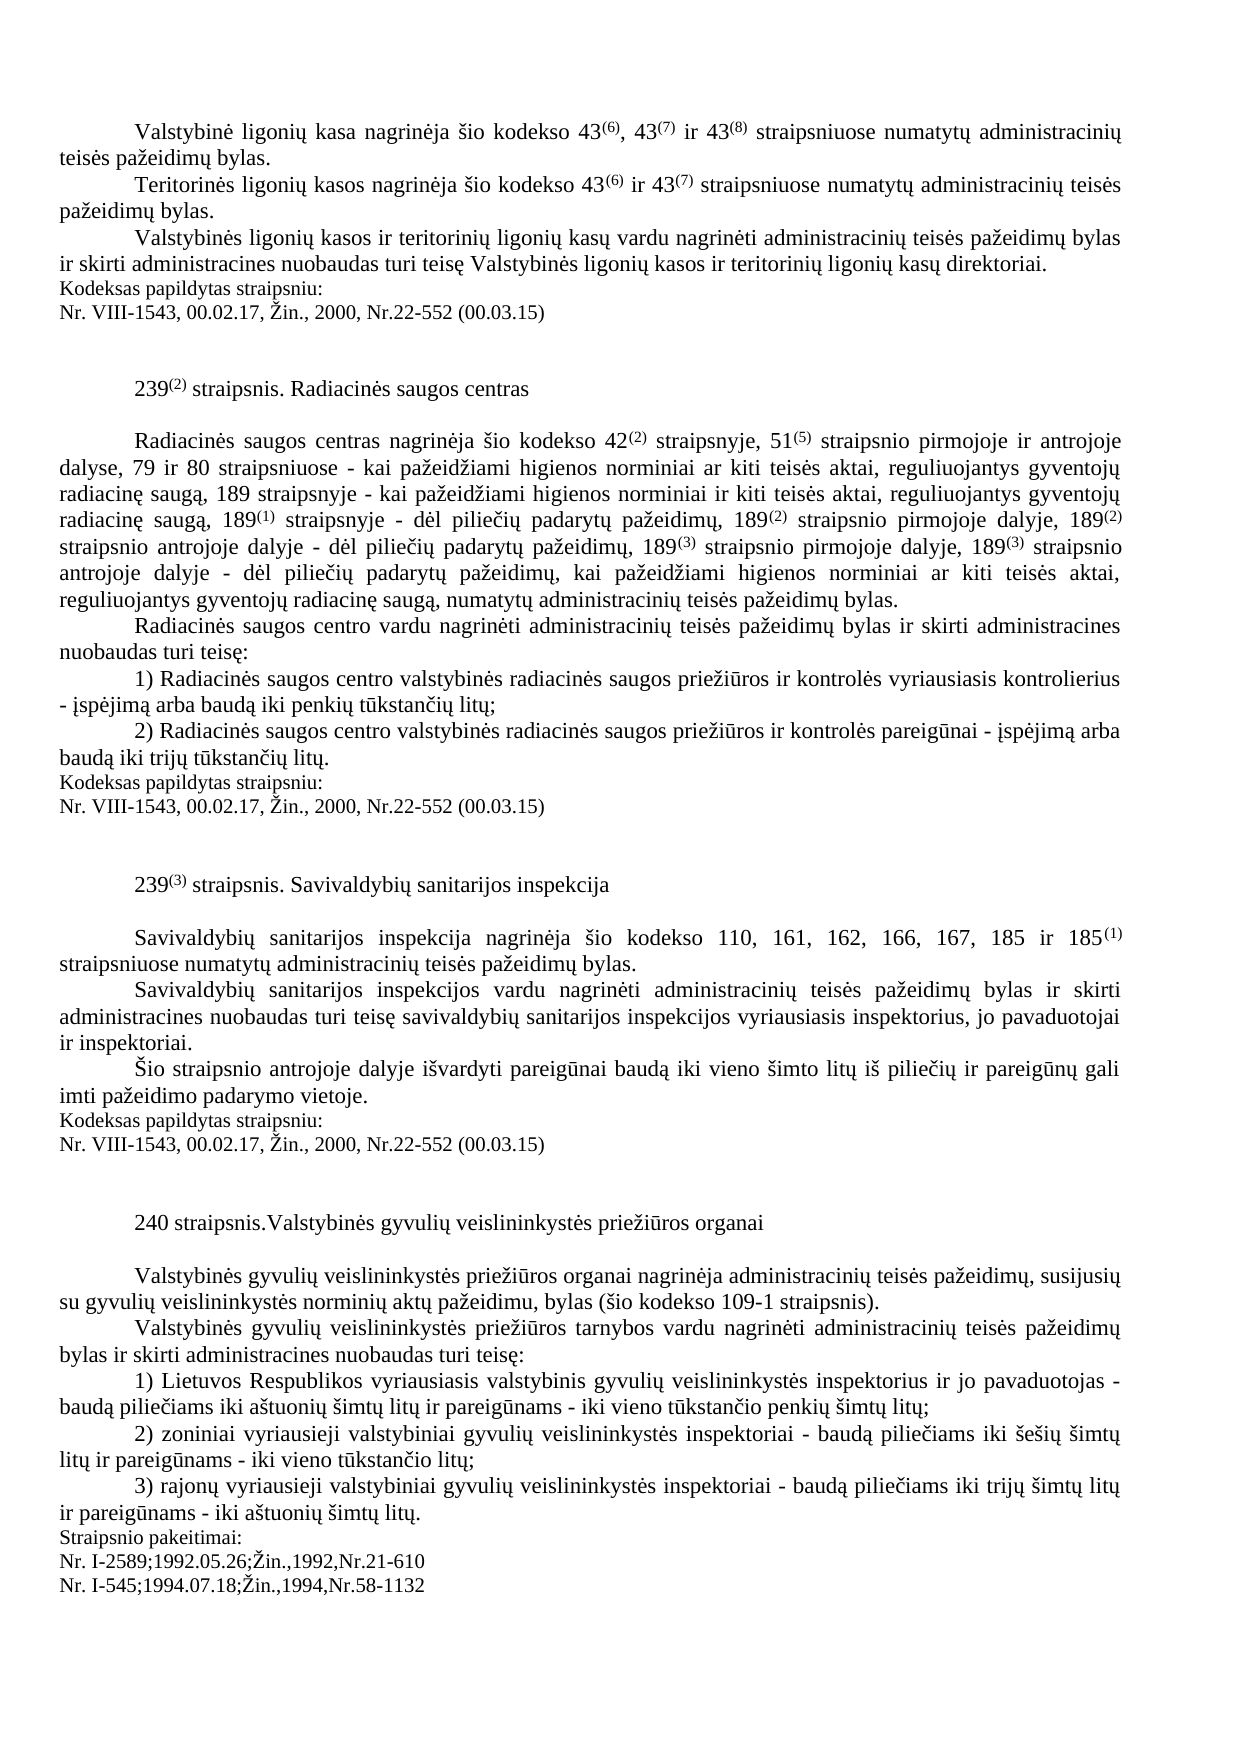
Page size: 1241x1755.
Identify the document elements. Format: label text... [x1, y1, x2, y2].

text Nr. I-545;1994.07.18;Žin.,1994,Nr.58-1132 [59, 1573, 1122, 1597]
text Valstybinės gyvulių veislininkystės priežiūros organai nagrinėja administracinių teisės pažeidimų, susijusių su gyvulių veislininkystės norminių aktų pažeidimu, bylas (šio kodekso 109-1 straipsnis). [59, 1262, 1122, 1314]
text Nr. VIII-1543, 00.02.17, Žin., 2000, Nr.22-552 (00.03.15) [59, 300, 1122, 324]
text Straipsnio pakeitimai: [59, 1525, 1122, 1549]
text Kodeksas papildytas straipsniu: [59, 1108, 1122, 1132]
text Valstybinės ligonių kasos ir teritorinių ligonių kasų vardu nagrinėti administracinių teisės pažeidimų bylas ir skirti administracines nuobaudas turi teisę Valstybinės ligonių kasos ir teritorinių ligonių kasų direktoriai. [59, 223, 1122, 276]
text 239(3) straipsnis. Savivaldybių sanitarijos inspekcija [59, 871, 1122, 897]
text Kodeksas papildytas straipsniu: [59, 770, 1122, 794]
text Radiacinės saugos centras nagrinėja šio kodekso 42(2) straipsnyje, 51(5) straipsnio pirmojoje ir antrojoje dalyse, 79 ir 80 straipsniuose - kai pažeidžiami higienos norminiai ar kiti teisės aktai, reguliuojantys gyventojų radiacinę saugą, 189 straipsnyje - kai pažeidžiami higienos norminiai ir kiti teisės aktai, reguliuojantys gyventojų radiacinę saugą, 189(1) straipsnyje - dėl piliečių padarytų pažeidimų, 189(2) straipsnio pirmojoje dalyje, 189(2) straipsnio antrojoje dalyje - dėl piliečių padarytų pažeidimų, 189(3) straipsnio pirmojoje dalyje, 189(3) straipsnio antrojoje dalyje - dėl piliečių padarytų pažeidimų, kai pažeidžiami higienos norminiai ar kiti teisės aktai, reguliuojantys gyventojų radiacinę saugą, numatytų administracinių teisės pažeidimų bylas. [59, 427, 1122, 612]
text 3) rajonų vyriausieji valstybiniai gyvulių veislininkystės inspektoriai - baudą piliečiams iki trijų šimtų litų ir pareigūnams - iki aštuonių šimtų litų. [59, 1472, 1122, 1525]
text Nr. VIII-1543, 00.02.17, Žin., 2000, Nr.22-552 (00.03.15) [59, 1132, 1122, 1156]
text Nr. I-2589;1992.05.26;Žin.,1992,Nr.21-610 [59, 1549, 1122, 1573]
text Valstybinė ligonių kasa nagrinėja šio kodekso 43(6), 43(7) ir 43(8) straipsniuose numatytų administracinių teisės pažeidimų bylas. [59, 118, 1122, 171]
text 1) Lietuvos Respublikos vyriausiasis valstybinis gyvulių veislininkystės inspektorius ir jo pavaduotojas -baudą piliečiams iki aštuonių šimtų litų ir pareigūnams - iki vieno tūkstančio penkių šimtų litų; [59, 1367, 1122, 1420]
text 2) Radiacinės saugos centro valstybinės radiacinės saugos priežiūros ir kontrolės pareigūnai - įspėjimą arba baudą iki trijų tūkstančių litų. [59, 717, 1122, 770]
text Radiacinės saugos centro vardu nagrinėti administracinių teisės pažeidimų bylas ir skirti administracines nuobaudas turi teisę: [59, 612, 1122, 665]
text Nr. VIII-1543, 00.02.17, Žin., 2000, Nr.22-552 (00.03.15) [59, 794, 1122, 818]
text Savivaldybių sanitarijos inspekcijos vardu nagrinėti administracinių teisės pažeidimų bylas ir skirti administracines nuobaudas turi teisę savivaldybių sanitarijos inspekcijos vyriausiasis inspektorius, jo pavaduotojai ir inspektoriai. [59, 976, 1122, 1055]
text 240 straipsnis.Valstybinės gyvulių veislininkystės priežiūros organai [59, 1209, 1122, 1235]
text Valstybinės gyvulių veislininkystės priežiūros tarnybos vardu nagrinėti administracinių teisės pažeidimų bylas ir skirti administracines nuobaudas turi teisę: [59, 1314, 1122, 1367]
text Šio straipsnio antrojoje dalyje išvardyti pareigūnai baudą iki vieno šimto litų iš piliečių ir pareigūnų gali imti pažeidimo padarymo vietoje. [59, 1055, 1122, 1108]
text 2) zoniniai vyriausieji valstybiniai gyvulių veislininkystės inspektoriai - baudą piliečiams iki šešių šimtų litų ir pareigūnams - iki vieno tūkstančio litų; [59, 1420, 1122, 1472]
text Teritorinės ligonių kasos nagrinėja šio kodekso 43(6) ir 43(7) straipsniuose numatytų administracinių teisės pažeidimų bylas. [59, 171, 1122, 223]
text Savivaldybių sanitarijos inspekcija nagrinėja šio kodekso 110, 161, 162, 166, 167, 185 ir 185(1) straipsniuose numatytų administracinių teisės pažeidimų bylas. [59, 924, 1122, 976]
text Kodeksas papildytas straipsniu: [59, 276, 1122, 300]
text 1) Radiacinės saugos centro valstybinės radiacinės saugos priežiūros ir kontrolės vyriausiasis kontrolierius - įspėjimą arba baudą iki penkių tūkstančių litų; [59, 665, 1122, 717]
text 239(2) straipsnis. Radiacinės saugos centras [59, 375, 1122, 401]
